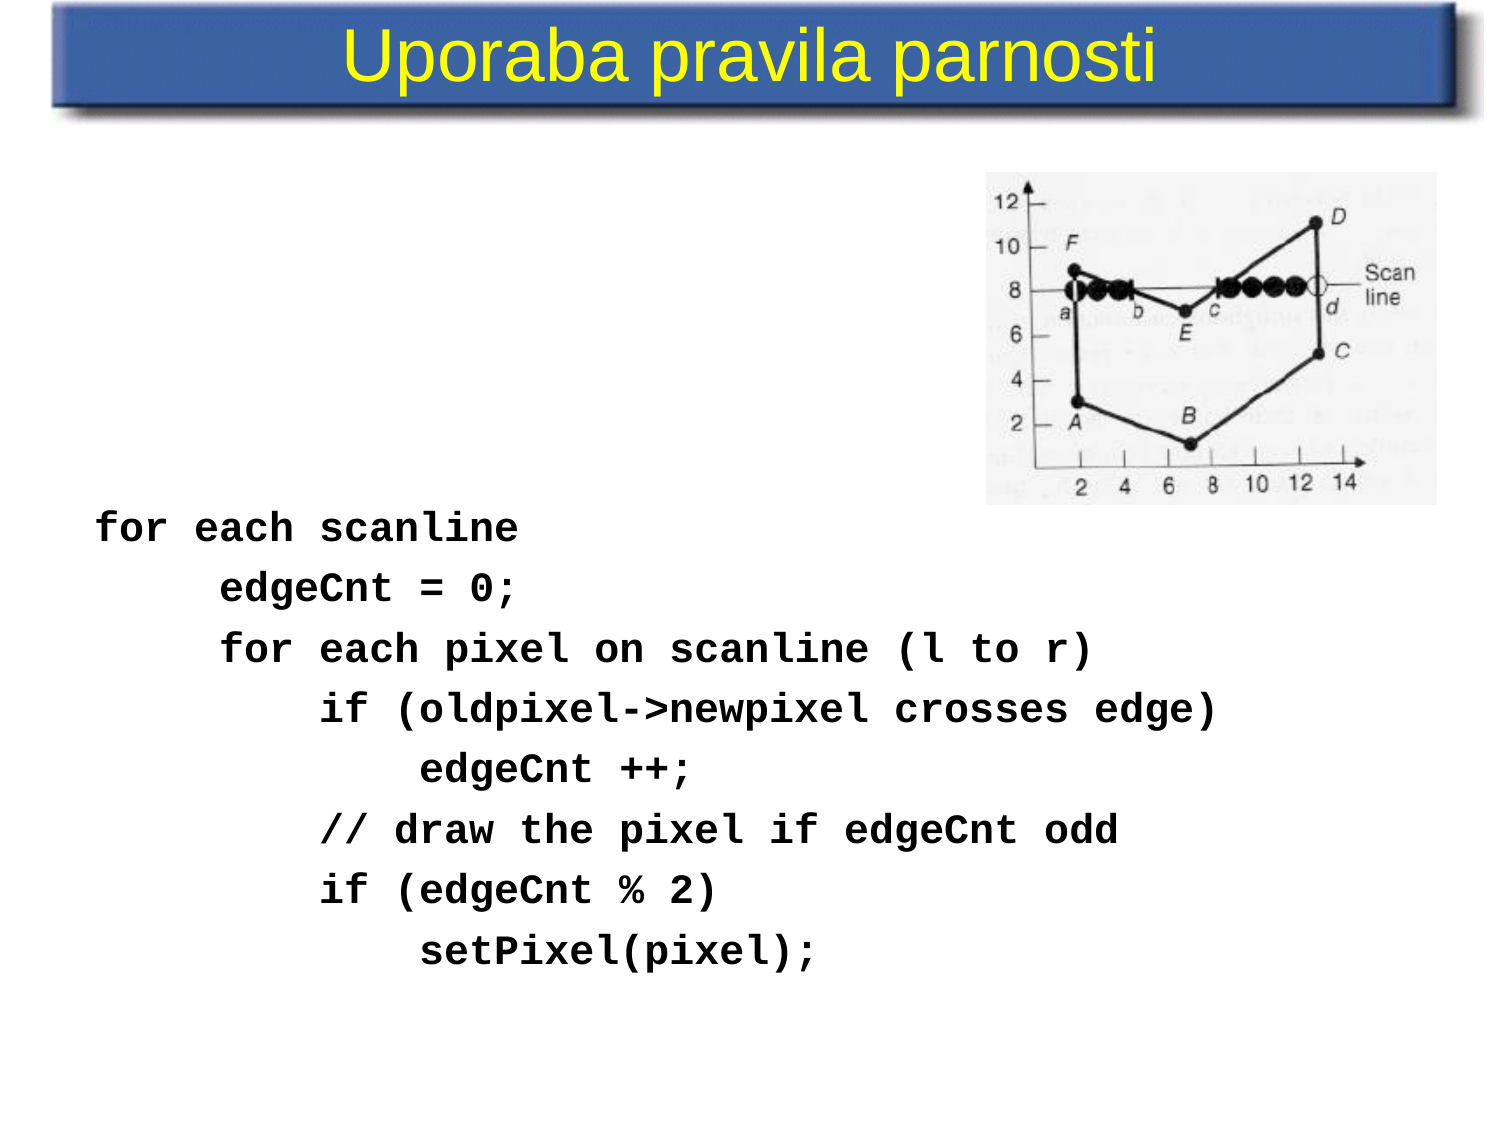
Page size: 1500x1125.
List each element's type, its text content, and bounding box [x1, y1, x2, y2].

picture [50, 0, 1484, 127]
list for each scanline edgeCnt = 0; for each pixel on scanline (l to r) if (oldpixel->newpixel crosses edge) edgeCnt ++; // draw the pixel if edgeCnt odd if (edgeCnt % 2) setPixel(pixel); [29, 491, 1367, 1024]
title Uporaba pravila parnosti [75, 0, 1426, 105]
picture [986, 172, 1437, 505]
